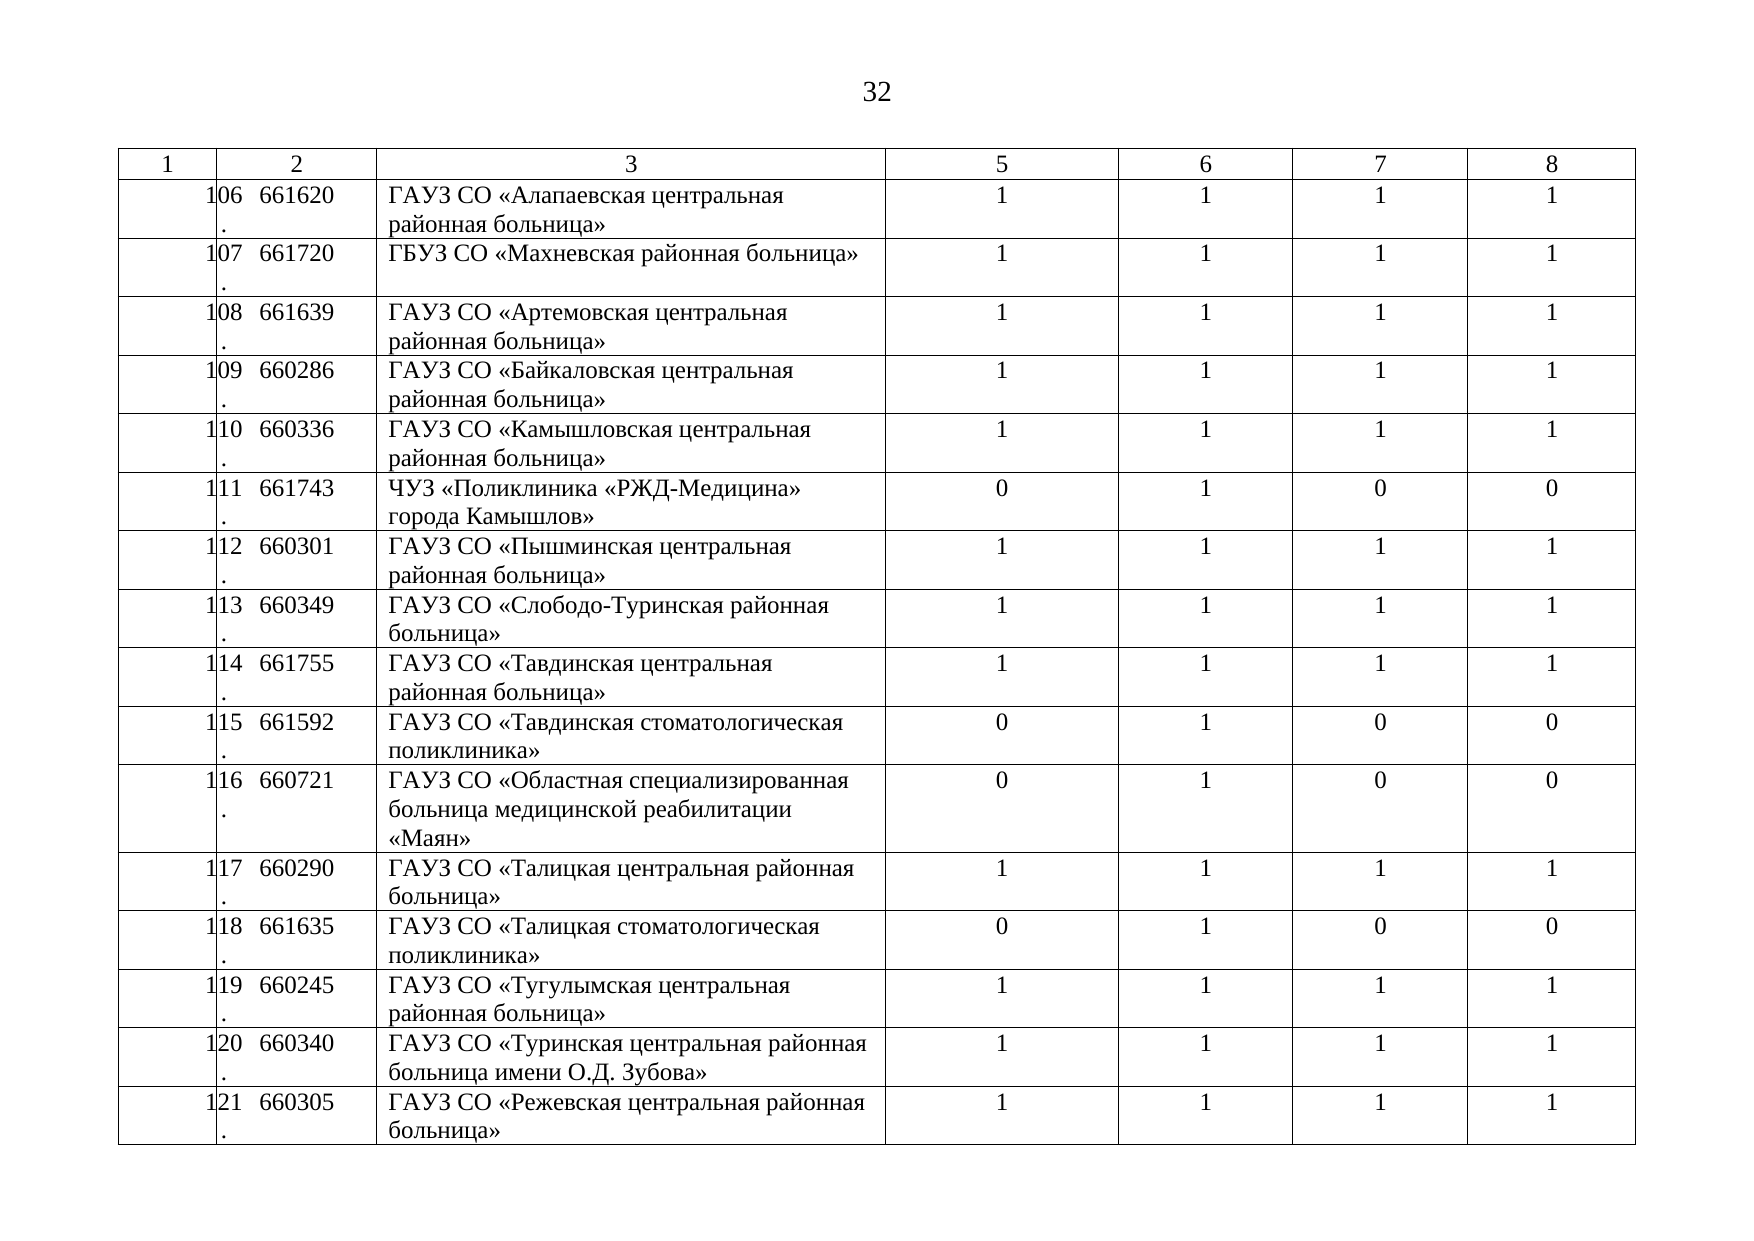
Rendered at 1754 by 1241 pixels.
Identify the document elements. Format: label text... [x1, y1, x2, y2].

table_cell 1 [1119, 911, 1292, 969]
table_cell 1 [1119, 707, 1292, 764]
table_cell 0 [886, 765, 1118, 852]
table_cell 1 [886, 590, 1118, 647]
table_cell ГАУЗ СО «Областная специализированная больница медицинской реабилитации «Маян» [377, 765, 885, 852]
table_cell ГАУЗ СО «Байкаловская центральная районная больница» [377, 356, 885, 413]
table_cell 1 [1468, 239, 1635, 296]
table_header 2 [217, 149, 376, 179]
table_cell 661743 [217, 473, 376, 530]
table_cell 1 [1119, 765, 1292, 852]
table_cell 1 [886, 297, 1118, 354]
table_cell ГАУЗ СО «Туринская центральная районная больница имени О.Д. Зубова» [377, 1028, 885, 1086]
table_cell 1 [1293, 414, 1467, 472]
table_cell 1 [1468, 853, 1635, 910]
table_cell [119, 297, 216, 354]
table_cell [119, 531, 216, 589]
table_cell 0 [886, 707, 1118, 764]
table_cell ГАУЗ СО «Тугулымская центральная районная больница» [377, 970, 885, 1027]
table_cell 1 [1119, 1028, 1292, 1086]
table_cell 0 [1468, 473, 1635, 530]
table_cell 1 [1293, 239, 1467, 296]
table_cell ГБУЗ СО «Махневская районная больница» [377, 239, 885, 296]
table_cell 1 [1468, 1087, 1635, 1144]
table_cell 660340 [217, 1028, 376, 1086]
table_cell ГАУЗ СО «Пышминская центральная районная больница» [377, 531, 885, 589]
table_cell 1 [1293, 297, 1467, 354]
table_cell [119, 356, 216, 413]
table_cell 0 [1468, 765, 1635, 852]
table_header 8 [1468, 149, 1635, 179]
table_cell 660336 [217, 414, 376, 472]
table_cell 1 [1293, 1028, 1467, 1086]
table_cell 1 [886, 648, 1118, 706]
table_cell 1 [886, 531, 1118, 589]
table_cell 661639 [217, 297, 376, 354]
table_cell 1 [1468, 648, 1635, 706]
table_cell 0 [1293, 911, 1467, 969]
table_cell 1 [1468, 1028, 1635, 1086]
table_cell 1 [886, 853, 1118, 910]
table_cell 1 [1468, 970, 1635, 1027]
table_cell [119, 911, 216, 969]
table_header 1 [119, 149, 216, 179]
table_cell 1 [886, 180, 1118, 237]
table_cell [119, 707, 216, 764]
table_cell [119, 180, 216, 237]
table_cell [119, 648, 216, 706]
table_cell 1 [1468, 297, 1635, 354]
table_cell 1 [886, 239, 1118, 296]
table_cell [119, 970, 216, 1027]
table_cell [119, 473, 216, 530]
table_cell 660301 [217, 531, 376, 589]
table_cell 1 [1468, 180, 1635, 237]
table_cell 1 [1293, 531, 1467, 589]
table_cell 661592 [217, 707, 376, 764]
table_cell [119, 1087, 216, 1144]
table_cell 0 [886, 473, 1118, 530]
table_cell 1 [1119, 297, 1292, 354]
table_cell 1 [1119, 473, 1292, 530]
table_cell 660349 [217, 590, 376, 647]
table_cell ГАУЗ СО «Слободо-Туринская районная больница» [377, 590, 885, 647]
table_cell 1 [1119, 531, 1292, 589]
table_cell 1 [886, 970, 1118, 1027]
table_header 6 [1119, 149, 1292, 179]
table_cell 660305 [217, 1087, 376, 1144]
table_cell 1 [1468, 531, 1635, 589]
table_cell 0 [1293, 707, 1467, 764]
table_header 3 [377, 149, 885, 179]
table_cell 660286 [217, 356, 376, 413]
table_cell ЧУЗ «Поликлиника «РЖД-Медицина» города Камышлов» [377, 473, 885, 530]
table_cell 660245 [217, 970, 376, 1027]
table_cell 1 [1119, 356, 1292, 413]
table_cell [119, 853, 216, 910]
table_cell 1 [1468, 356, 1635, 413]
table_cell ГАУЗ СО «Тавдинская стоматологическая поликлиника» [377, 707, 885, 764]
table_header 5 [886, 149, 1118, 179]
table_cell 1 [1119, 180, 1292, 237]
table_cell ГАУЗ СО «Артемовская центральная районная больница» [377, 297, 885, 354]
table_cell 1 [1119, 1087, 1292, 1144]
table_cell 1 [886, 1028, 1118, 1086]
table_cell 661755 [217, 648, 376, 706]
table_cell 1 [1119, 414, 1292, 472]
table_cell 1 [1293, 970, 1467, 1027]
table_cell [119, 239, 216, 296]
table_cell 1 [1468, 590, 1635, 647]
table_cell 1 [886, 1087, 1118, 1144]
table_cell 1 [1293, 648, 1467, 706]
table_cell 0 [886, 911, 1118, 969]
table_cell ГАУЗ СО «Камышловская центральная районная больница» [377, 414, 885, 472]
table_cell 0 [1468, 911, 1635, 969]
table_cell 1 [1119, 970, 1292, 1027]
table_cell 0 [1293, 473, 1467, 530]
table_cell [119, 590, 216, 647]
table_cell [119, 414, 216, 472]
table_cell ГАУЗ СО «Алапаевская центральная районная больница» [377, 180, 885, 237]
table_cell ГАУЗ СО «Режевская центральная районная больница» [377, 1087, 885, 1144]
table_cell 661720 [217, 239, 376, 296]
table_cell 0 [1468, 707, 1635, 764]
table_cell 1 [1119, 239, 1292, 296]
table_cell 661635 [217, 911, 376, 969]
table_cell 1 [1293, 1087, 1467, 1144]
table_cell ГАУЗ СО «Тавдинская центральная районная больница» [377, 648, 885, 706]
table_cell [119, 1028, 216, 1086]
table_cell 660721 [217, 765, 376, 852]
table_cell 0 [1293, 765, 1467, 852]
table_cell 1 [1293, 590, 1467, 647]
table_cell 1 [886, 414, 1118, 472]
table_cell 1 [1119, 853, 1292, 910]
table_cell 660290 [217, 853, 376, 910]
table_cell 1 [1468, 414, 1635, 472]
table_cell 1 [1119, 590, 1292, 647]
table_cell ГАУЗ СО «Талицкая стоматологическая поликлиника» [377, 911, 885, 969]
table_cell 1 [1293, 180, 1467, 237]
table_cell 1 [1119, 648, 1292, 706]
table_cell ГАУЗ СО «Талицкая центральная районная больница» [377, 853, 885, 910]
table_cell [119, 765, 216, 852]
table_cell 1 [1293, 356, 1467, 413]
table_cell 1 [886, 356, 1118, 413]
table_cell 661620 [217, 180, 376, 237]
table_header 7 [1293, 149, 1467, 179]
table_cell 1 [1293, 853, 1467, 910]
